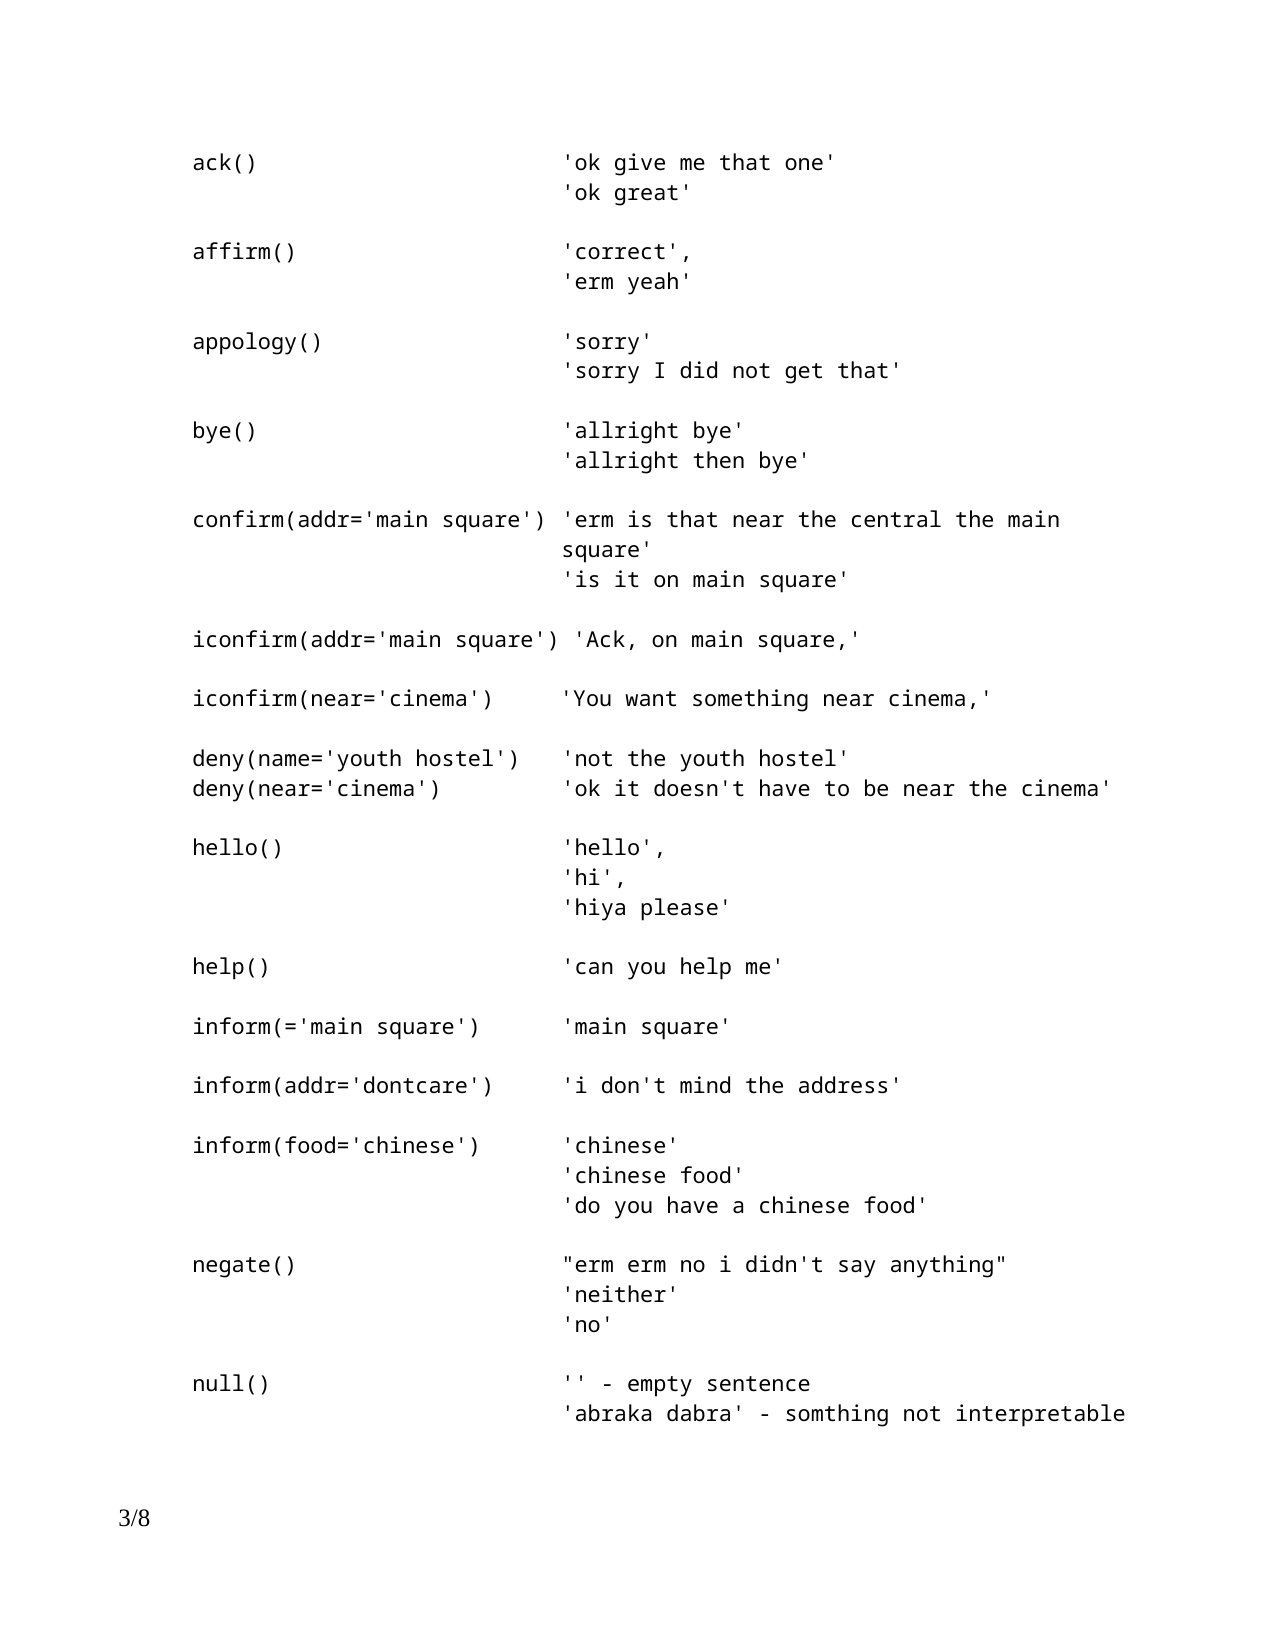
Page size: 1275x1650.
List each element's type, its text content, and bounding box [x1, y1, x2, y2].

text 'sorry I did not get that' [192, 355, 1157, 385]
text 'do you have a chinese food' [192, 1189, 1157, 1219]
text 'chinese food' [192, 1160, 1157, 1189]
text deny(name='youth hostel') 'not the youth hostel' [192, 743, 1157, 772]
text 'erm yeah' [192, 266, 1157, 296]
text iconfirm(addr='main square') 'Ack, on main square,' [192, 623, 1157, 653]
text null() '' - empty sentence [192, 1368, 1157, 1398]
text confirm(addr='main square') 'erm is that near the central the main square' [192, 504, 1157, 564]
text hello() 'hello', [192, 832, 1157, 862]
text 'abraka dabra' - somthing not interpretable [192, 1398, 1157, 1428]
text 'is it on main square' [192, 564, 1157, 594]
text inform(addr='dontcare') 'i don't mind the address' [192, 1070, 1157, 1100]
text iconfirm(near='cinema') 'You want something near cinema,' [192, 683, 1157, 713]
text negate() "erm erm no i didn't say anything" [192, 1249, 1157, 1279]
text 'neither' [192, 1279, 1157, 1309]
text affirm() 'correct', [192, 236, 1157, 266]
text 'ok great' [192, 177, 1157, 206]
text 'hiya please' [192, 892, 1157, 921]
text ack() 'ok give me that one' [192, 147, 1157, 177]
text deny(near='cinema') 'ok it doesn't have to be near the cinema' [192, 772, 1157, 802]
text help() 'can you help me' [192, 951, 1157, 981]
text 'hi', [192, 862, 1157, 892]
text 'no' [192, 1309, 1157, 1338]
text inform(food='chinese') 'chinese' [192, 1130, 1157, 1160]
text 'allright then bye' [192, 445, 1157, 474]
text inform(='main square') 'main square' [192, 1011, 1157, 1041]
text bye() 'allright bye' [192, 415, 1157, 445]
text appology() 'sorry' [192, 326, 1157, 355]
